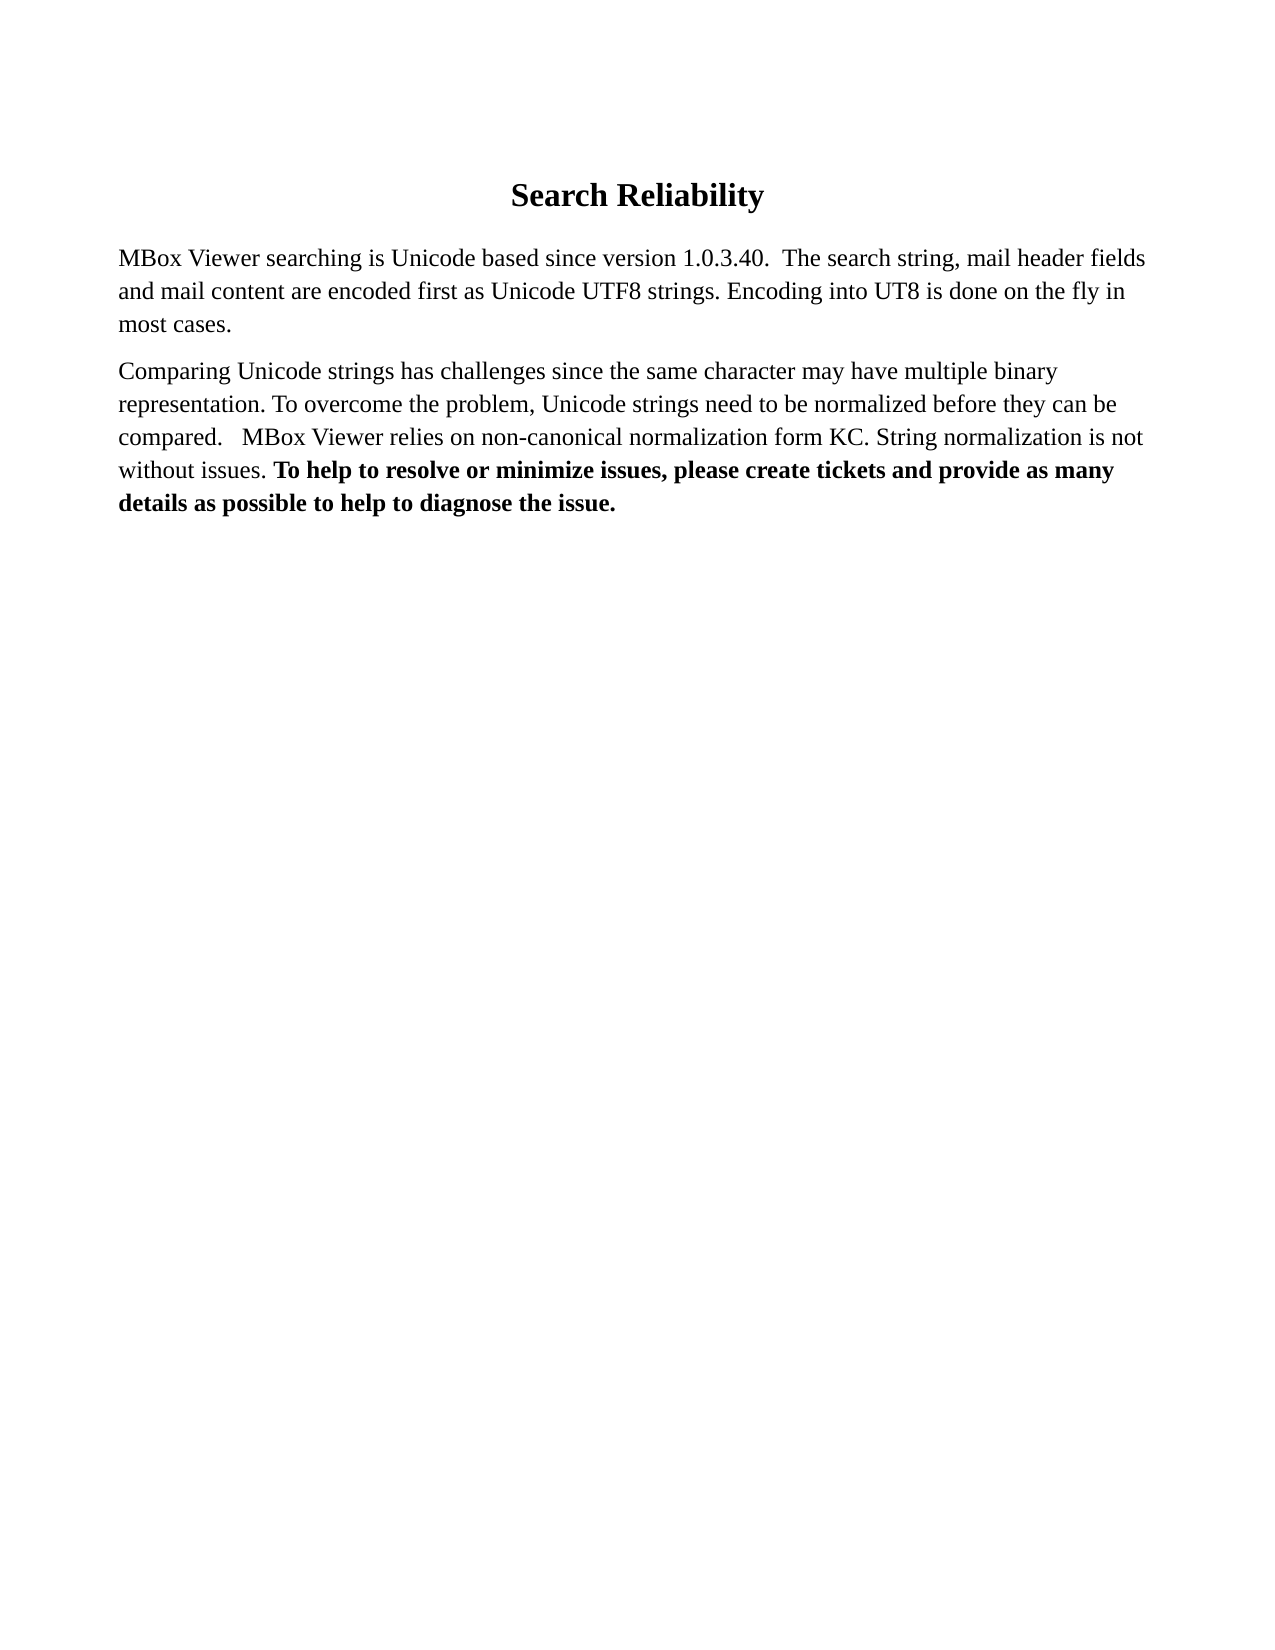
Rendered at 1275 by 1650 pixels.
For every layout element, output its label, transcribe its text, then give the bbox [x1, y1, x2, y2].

text MBox Viewer searching is Unicode based since version 1.0.3.40. The search string, mail header fields and mail content are encoded first as Unicode UTF8 strings. Encoding into UT8 is done on the fly in most cases. [118, 243, 1157, 337]
text Search Reliability [118, 176, 1157, 214]
text Comparing Unicode strings has challenges since the same character may have multiple binary representation. To overcome the problem, Unicode strings need to be normalized before they can be compared. MBox Viewer relies on non-canonical normalization form KC. String normalization is not without issues. To help to resolve or minimize issues, please create tickets and provide as many details as possible to help to diagnose the issue. [118, 356, 1157, 517]
